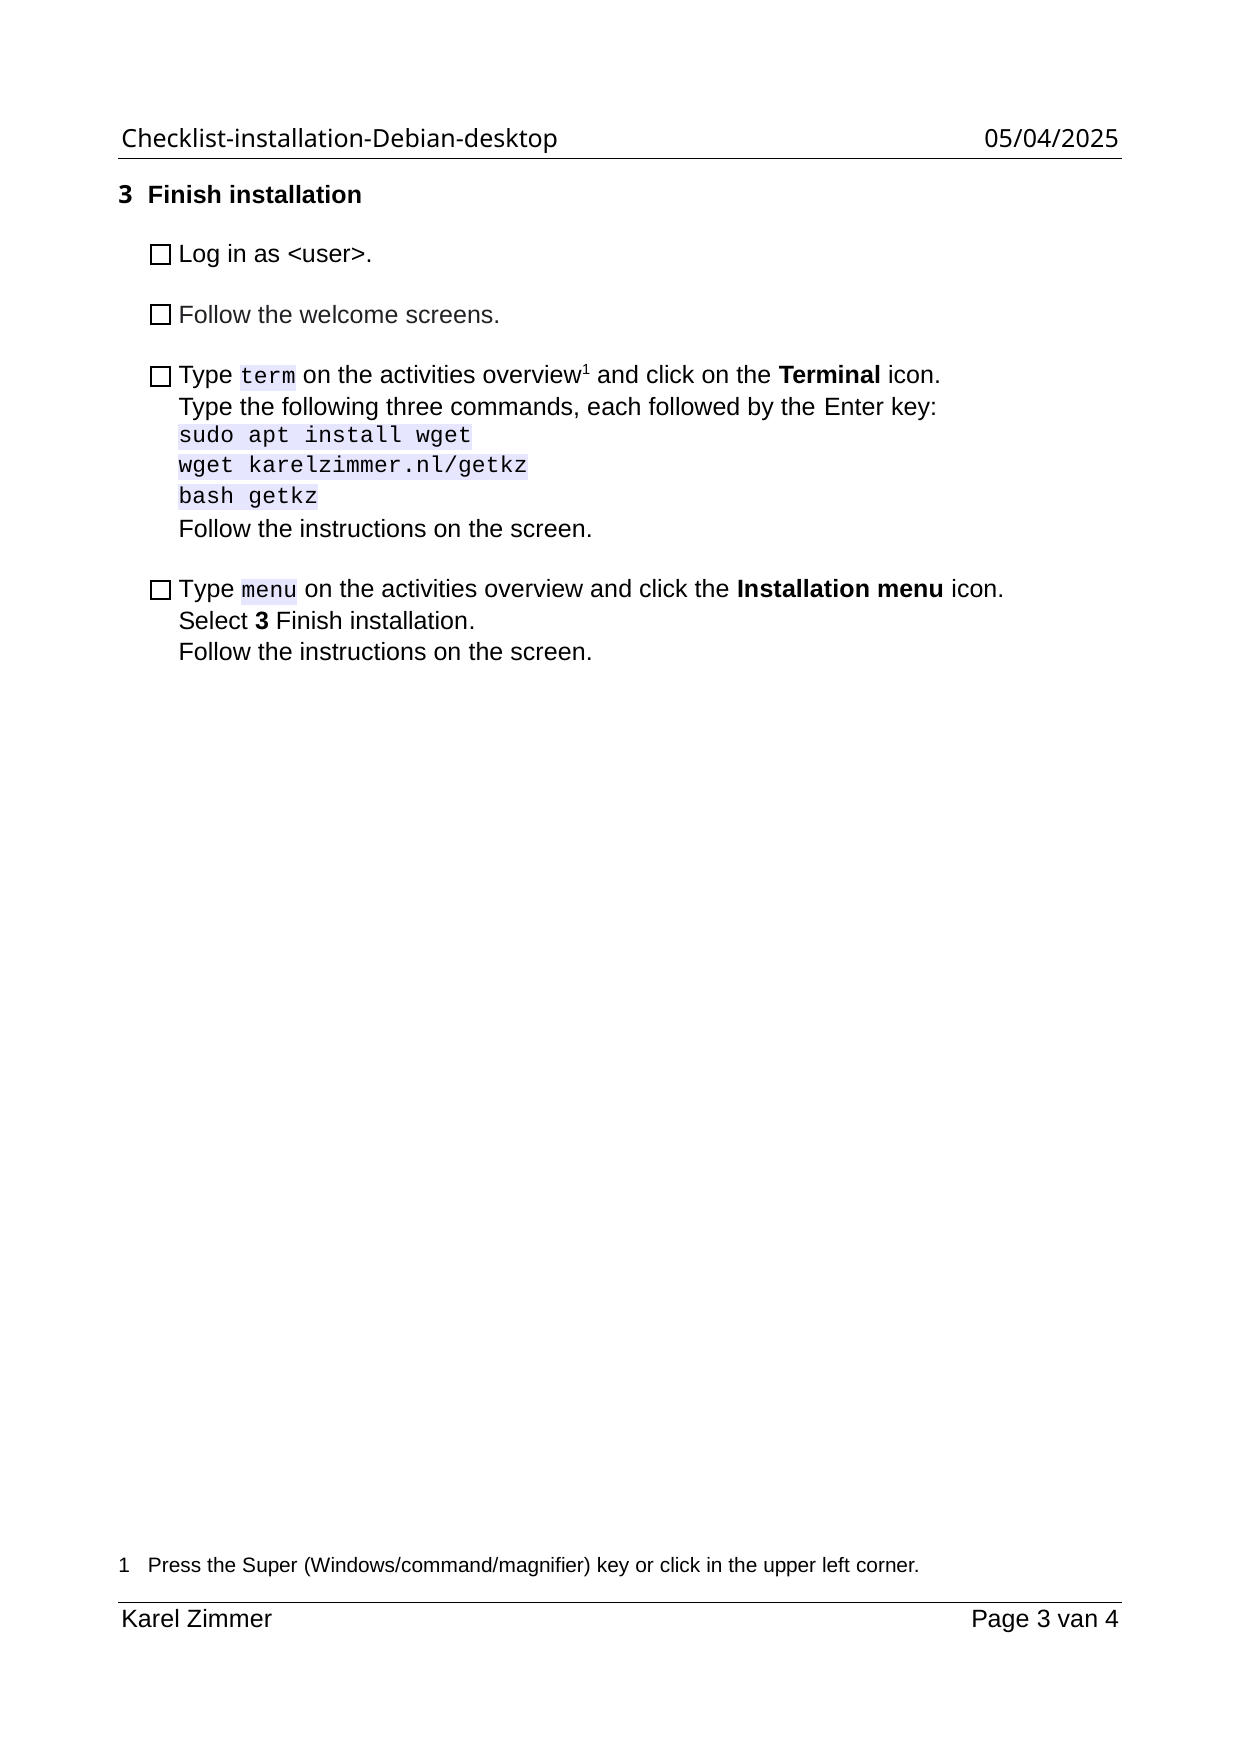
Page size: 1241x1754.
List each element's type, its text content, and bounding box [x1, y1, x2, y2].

table_cell Follow the instructions on the screen. [177, 514, 1122, 544]
table_cell [118, 574, 142, 606]
table_cell [142, 636, 177, 667]
table_cell Type menu on the activities overview and click the Installation menu icon. [177, 574, 1122, 606]
table_cell [118, 423, 142, 453]
table_cell [142, 453, 177, 483]
table_cell [118, 544, 142, 574]
table_cell [142, 514, 177, 544]
table_cell [118, 330, 142, 360]
list Finish installation [118, 177, 1122, 211]
table_cell Follow the instructions on the screen. [177, 636, 1122, 667]
table_cell [118, 269, 142, 300]
table_cell wget karelzimmer.nl/getkz [177, 453, 1122, 483]
table_cell [118, 636, 142, 667]
table_cell [118, 514, 142, 544]
table_cell [142, 330, 177, 360]
table_cell sudo apt install wget [177, 423, 1122, 453]
table_cell Type the following three commands, each followed by the Enter key: [177, 392, 1122, 422]
table_cell [177, 330, 1122, 360]
table_cell [118, 300, 142, 330]
table_cell [142, 606, 177, 636]
table_cell [118, 606, 142, 636]
table_cell Select 3 Finish installation. [177, 606, 1122, 636]
table_cell [118, 360, 142, 392]
table_cell [142, 544, 177, 574]
table_cell [177, 544, 1122, 574]
table_cell [118, 453, 142, 483]
table_cell [142, 574, 177, 606]
table_cell [142, 392, 177, 422]
table_header [142, 239, 177, 269]
table_cell [142, 360, 177, 392]
table_cell [142, 269, 177, 300]
table_header [118, 239, 142, 269]
table_cell [118, 392, 142, 422]
table_cell [142, 483, 177, 513]
table_header Log in as <user>. [177, 239, 1122, 269]
table_cell Follow the welcome screens. [177, 300, 1122, 330]
table_cell [177, 269, 1122, 300]
table_cell [142, 423, 177, 453]
table_cell bash getkz [177, 483, 1122, 513]
table_cell [142, 300, 177, 330]
table_cell Type term on the activities overview and click on the Terminal icon. [177, 360, 1122, 392]
table_cell [118, 483, 142, 513]
